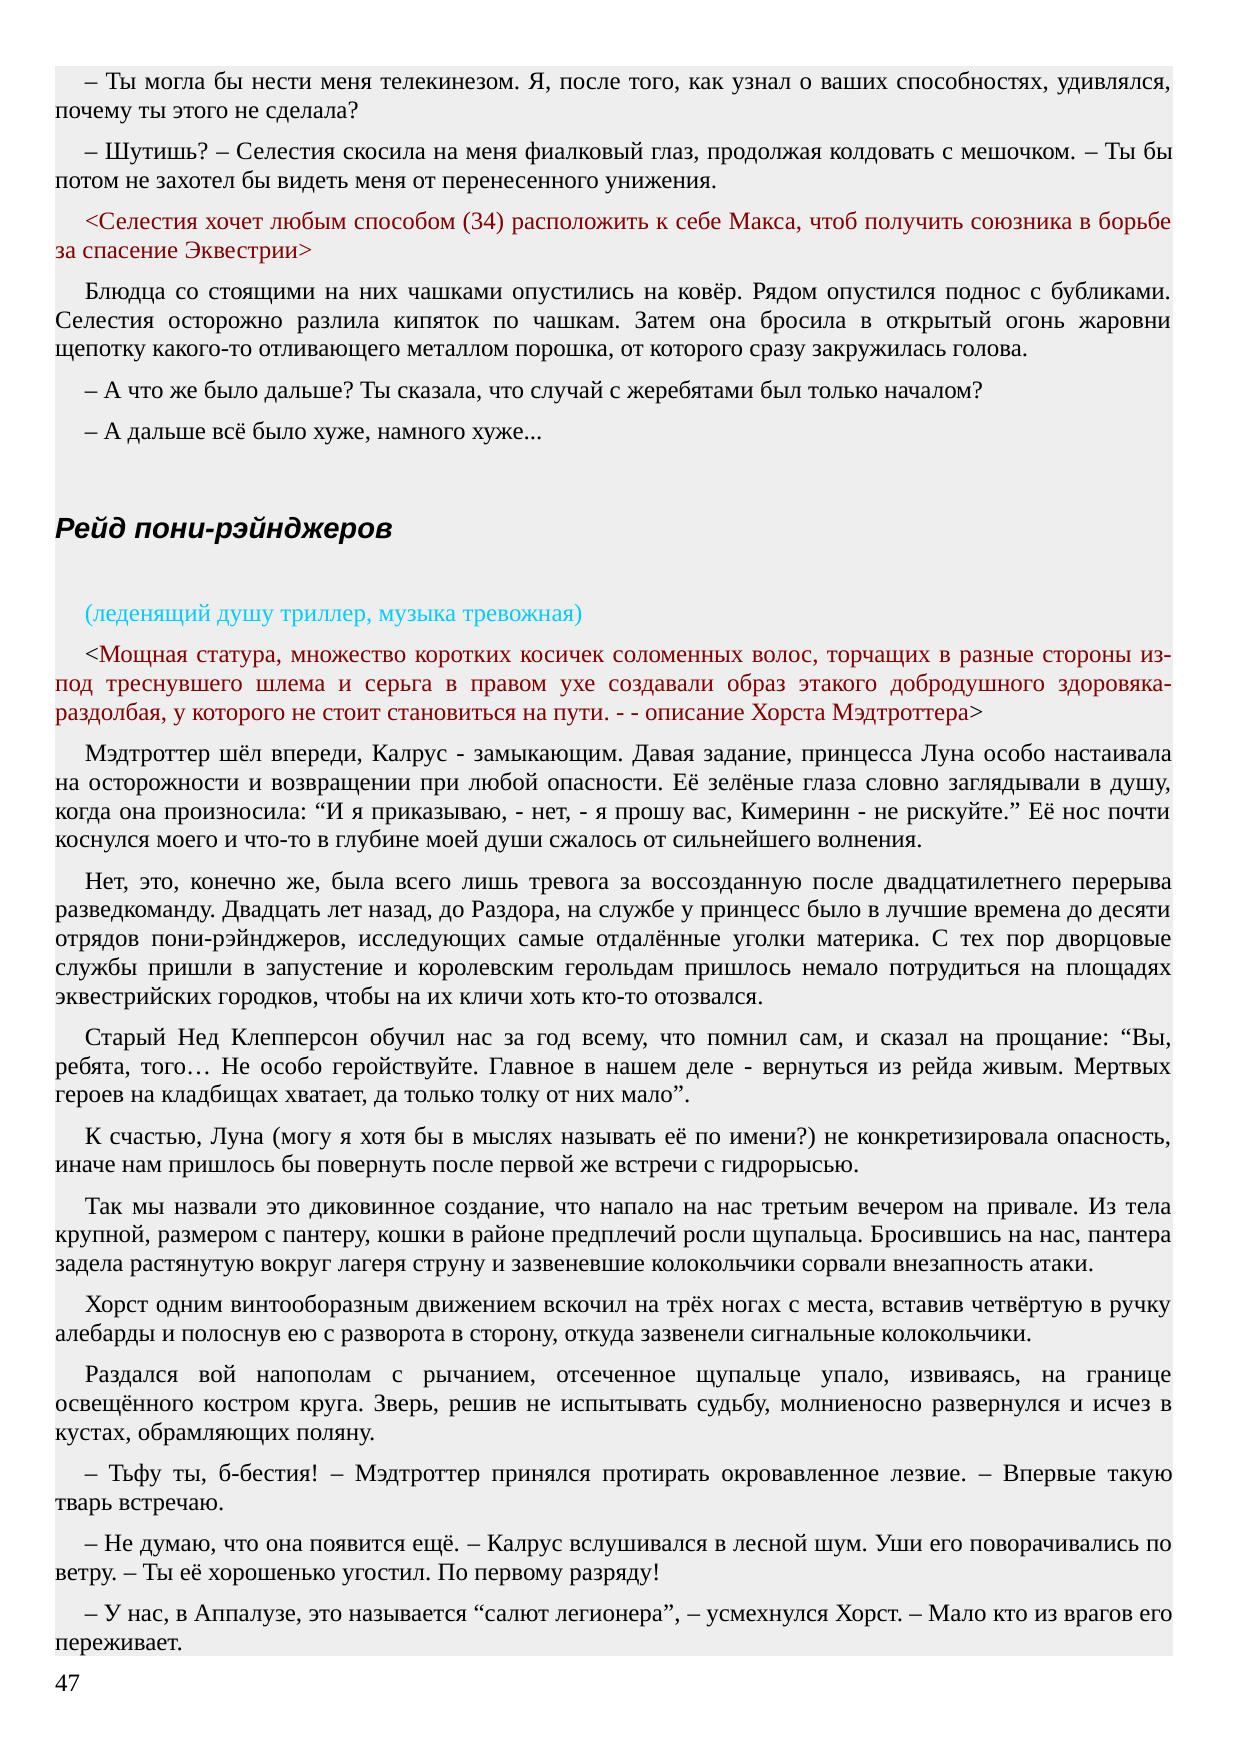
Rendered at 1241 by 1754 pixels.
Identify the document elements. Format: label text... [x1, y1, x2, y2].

text – А дальше всё было хуже, намного хуже... [55, 416, 1173, 445]
text (леденящий душу триллер, музыка тревожная) [55, 598, 1173, 627]
text – Тьфу ты, б-бестия! – Мэдтроттер принялся протирать окровавленное лезвие. – Впервые такую тварь встречаю. [55, 1458, 1173, 1516]
text – А что же было дальше? Ты сказала, что случай с жеребятами был только началом? [55, 375, 1173, 403]
text Так мы назвали это диковинное создание, что напало на нас третьим вечером на привале. Из тела крупной, размером с пантеру, кошки в районе предплечий росли щупальца. Бросившись на нас, пантера задела растянутую вокруг лагеря струну и зазвеневшие колокольчики сорвали внезапность атаки. [55, 1191, 1173, 1277]
text – Не думаю, что она появится ещё. – Калрус вслушивался в лесной шум. Уши его поворачивались по ветру. – Ты её хорошенько угостил. По первому разряду! [55, 1528, 1173, 1586]
text Мэдтроттер шёл впереди, Калрус - замыкающим. Давая задание, принцесса Луна особо настаивала на осторожности и возвращении при любой опасности. Её зелёные глаза словно заглядывали в душу, когда она произносила: “И я приказываю, - нет, - я прошу вас, Кимеринн - не рискуйте.” Её нос почти коснулся моего и что-то в глубине моей души сжалось от сильнейшего волнения. [55, 738, 1173, 853]
text Блюдца со стоящими на них чашками опустились на ковёр. Рядом опустился поднос с бубликами. Селестия осторожно разлила кипяток по чашкам. Затем она бросила в открытый огонь жаровни щепотку какого-то отливающего металлом порошка, от которого сразу закружилась голова. [55, 276, 1173, 362]
subtitle Рейд пони-рэйнджеров [55, 511, 1173, 544]
text – У нас, в Аппалузе, это называется “салют легионера”, – усмехнулся Хорст. – Мало кто из врагов его переживает. [55, 1598, 1173, 1656]
text Хорст одним винтооборазным движением вскочил на трёх ногах с места, вставив четвёртую в ручку алебарды и полоснув ею с разворота в сторону, откуда зазвенели сигнальные колокольчики. [55, 1289, 1173, 1347]
text Нет, это, конечно же, была всего лишь тревога за воссозданную после двадцатилетнего перерыва разведкоманду. Двадцать лет назад, до Раздора, на службе у принцесс было в лучшие времена до десяти отрядов пони-рэйнджеров, исследующих самые отдалённые уголки материка. С тех пор дворцовые службы пришли в запустение и королевским герольдам пришлось немало потрудиться на площадях эквестрийских городков, чтобы на их кличи хоть кто-то отозвался. [55, 866, 1173, 1009]
text Раздался вой напополам с рычанием, отсеченное щупальце упало, извиваясь, на границе освещённого костром круга. Зверь, решив не испытывать судьбу, молниеносно развернулся и исчез в кустах, обрамляющих поляну. [55, 1359, 1173, 1446]
text – Ты могла бы нести меня телекинезом. Я, после того, как узнал о ваших способностях, удивлялся, почему ты этого не сделала? [55, 66, 1173, 123]
text Старый Нед Клепперсон обучил нас за год всему, что помнил сам, и сказал на прощание: “Вы, ребята, того… Не особо геройствуйте. Главное в нашем деле - вернуться из рейда живым. Мертвых героев на кладбищах хватает, да только толку от них мало”. [55, 1022, 1173, 1108]
text <Селестия хочет любым способом (34) расположить к себе Макса, чтоб получить союзника в борьбе за спасение Эквестрии> [55, 206, 1173, 263]
text – Шутишь? – Селестия скосила на меня фиалковый глаз, продолжая колдовать с мешочком. – Ты бы потом не захотел бы видеть меня от перенесенного унижения. [55, 136, 1173, 193]
text <Мощная статура, множество коротких косичек соломенных волос, торчащих в разные стороны из-под треснувшего шлема и серьга в правом ухе создавали образ этакого добродушного здоровяка-раздолбая, у которого не стоит становиться на пути. - - описание Хорста Мэдтроттера> [55, 639, 1173, 726]
text К счастью, Луна (могу я хотя бы в мыслях называть её по имени?) не конкретизировала опасность, иначе нам пришлось бы повернуть после первой же встречи с гидрорысью. [55, 1121, 1173, 1178]
